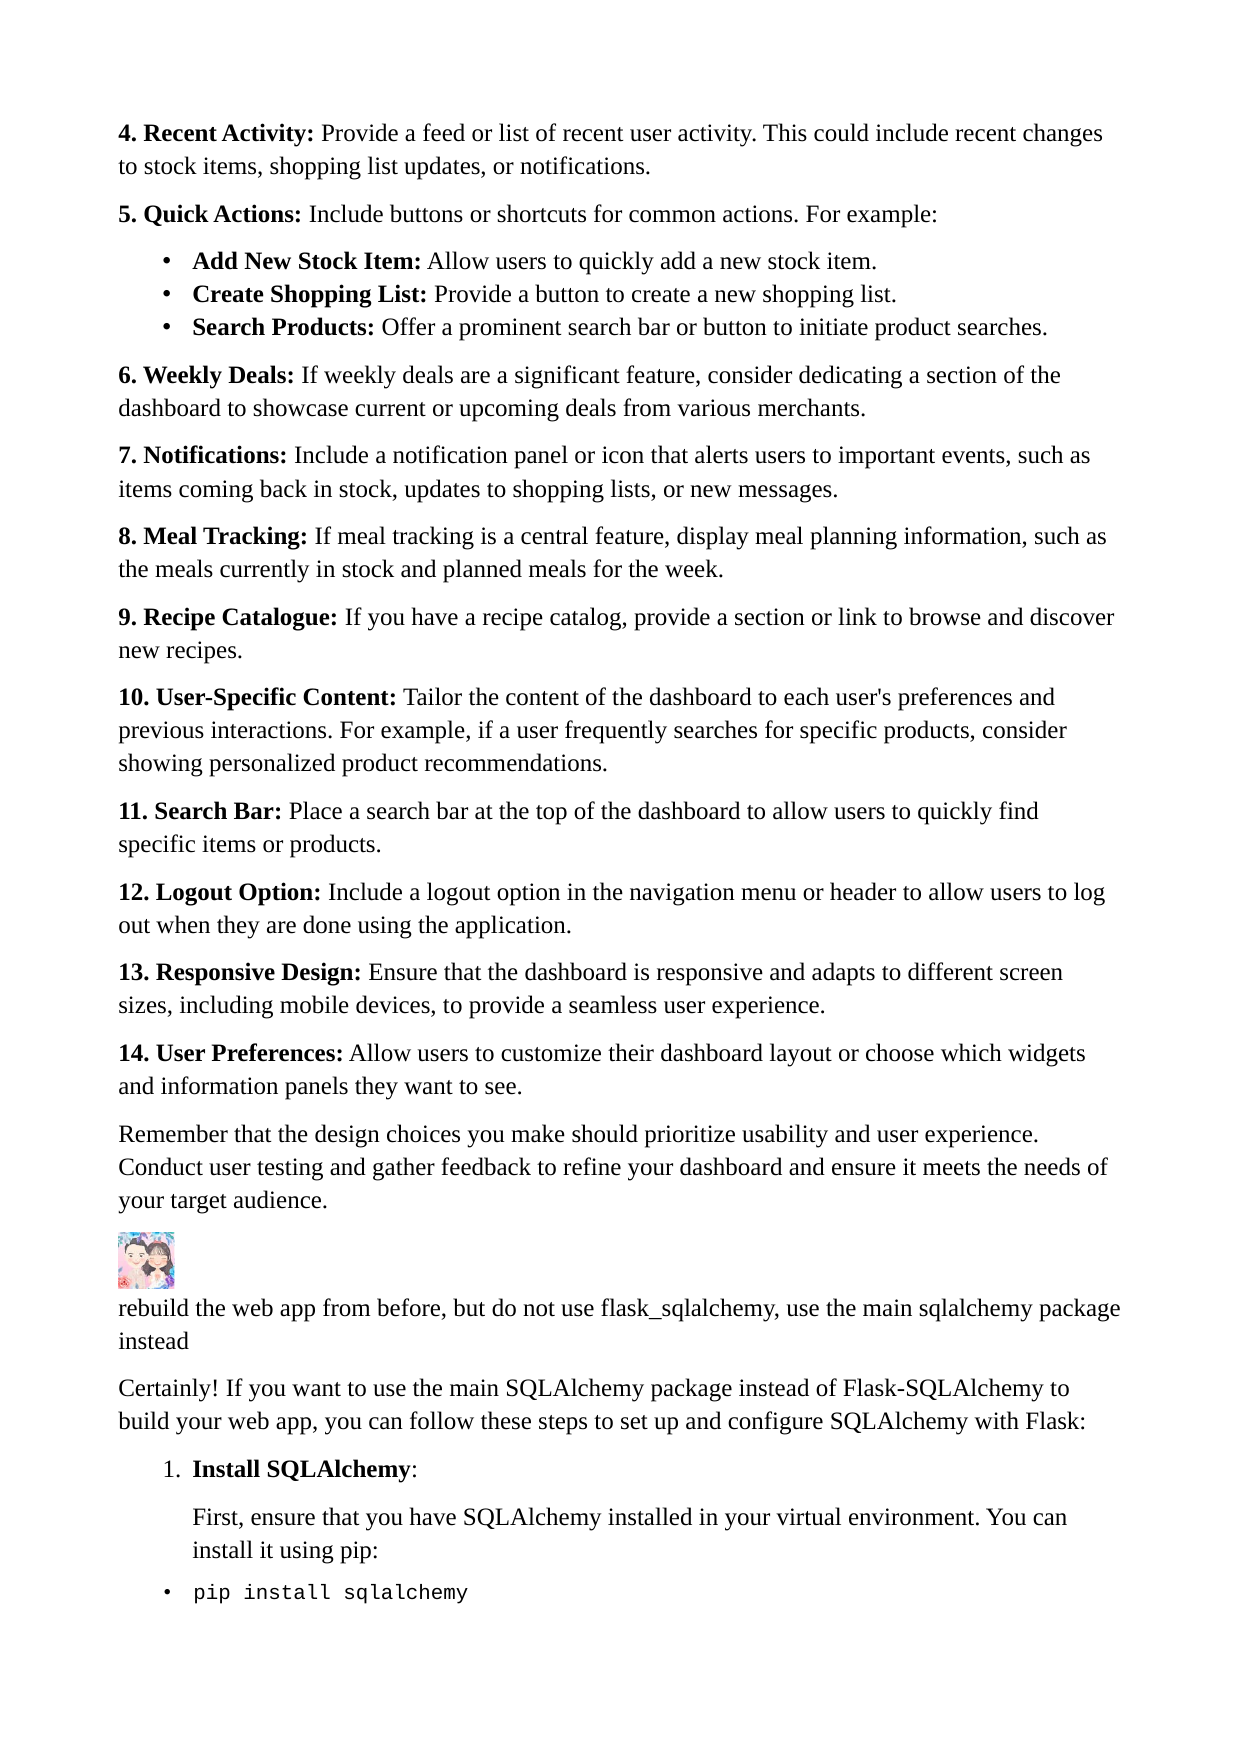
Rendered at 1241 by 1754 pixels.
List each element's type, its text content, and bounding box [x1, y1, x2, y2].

text 10. User-Specific Content: Tailor the content of the dashboard to each user's preferences and previous interactions. For example, if a user frequently searches for specific products, consider showing personalized product recommendations. [118, 682, 1122, 777]
text 8. Meal Tracking: If meal tracking is a central feature, display meal planning information, such as the meals currently in stock and planned meals for the week. [118, 521, 1122, 583]
list Add New Stock Item: Allow users to quickly add a new stock item. [162, 246, 1122, 275]
text Remember that the design choices you make should prioritize usability and user experience. Conduct user testing and gather feedback to refine your dashboard and ensure it meets the needs of your target audience. [118, 1119, 1122, 1213]
list Search Products: Offer a prominent search bar or button to initiate product searches. [162, 312, 1122, 341]
text rebuild the web app from before, but do not use flask_sqlalchemy, use the main sqlalchemy package instead [118, 1293, 1122, 1354]
list Create Shopping List: Provide a button to create a new shopping list. [162, 279, 1122, 308]
list First, ensure that you have SQLAlchemy installed in your virtual environment. You can install it using pip: [162, 1502, 1122, 1563]
picture [118, 1232, 175, 1289]
text 6. Weekly Deals: If weekly deals are a significant feature, consider dedicating a section of the dashboard to showcase current or upcoming deals from various merchants. [118, 360, 1122, 422]
text 4. Recent Activity: Provide a feed or list of recent user activity. This could include recent changes to stock items, shopping list updates, or notifications. [118, 118, 1122, 180]
text 7. Notifications: Include a notification panel or icon that alerts users to important events, such as items coming back in stock, updates to shopping lists, or new messages. [118, 441, 1122, 502]
text 12. Logout Option: Include a logout option in the navigation menu or header to allow users to log out when they are done using the application. [118, 877, 1122, 938]
text 14. User Preferences: Allow users to customize their dashboard layout or choose which widgets and information panels they want to see. [118, 1038, 1122, 1100]
list Install SQLAlchemy: [162, 1454, 1122, 1483]
text 9. Recipe Catalogue: If you have a recipe catalog, provide a section or link to browse and discover new recipes. [118, 602, 1122, 664]
text 11. Search Bar: Place a search bar at the top of the dashboard to allow users to quickly find specific items or products. [118, 796, 1122, 858]
text 5. Quick Actions: Include buttons or shortcuts for common actions. For example: [118, 199, 1122, 227]
list pip install sqlalchemy [164, 1582, 1122, 1606]
text Certainly! If you want to use the main SQLAlchemy package instead of Flask-SQLAlchemy to build your web app, you can follow these steps to set up and configure SQLAlchemy with Flask: [118, 1373, 1122, 1435]
text 13. Responsive Design: Ensure that the dashboard is responsive and adapts to different screen sizes, including mobile devices, to provide a seamless user experience. [118, 957, 1122, 1019]
